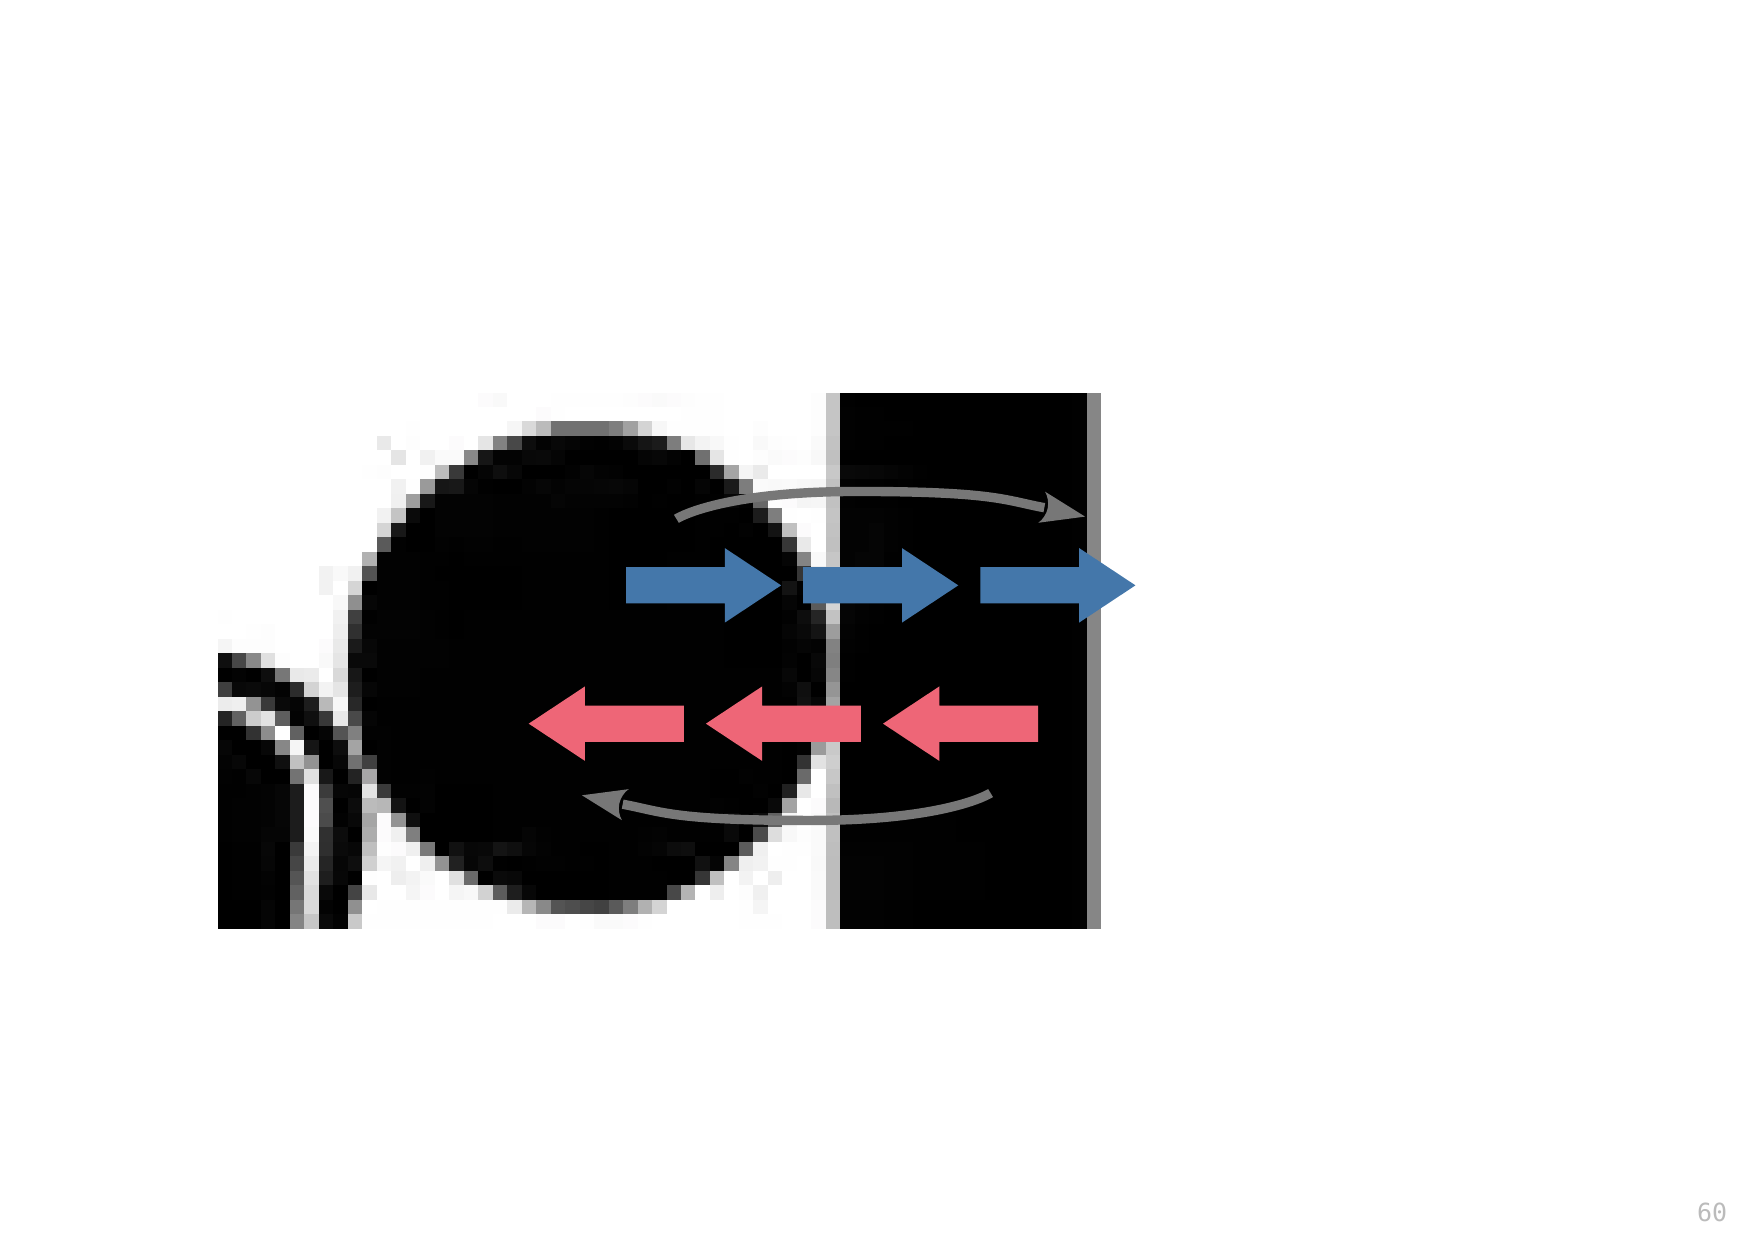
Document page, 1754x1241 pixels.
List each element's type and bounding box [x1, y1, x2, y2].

text_box [626, 548, 782, 623]
text_box [883, 686, 1039, 761]
text_box [705, 686, 861, 761]
picture [218, 393, 1116, 929]
text_box [528, 686, 684, 761]
text_box [980, 548, 1136, 623]
text_box [803, 548, 959, 623]
